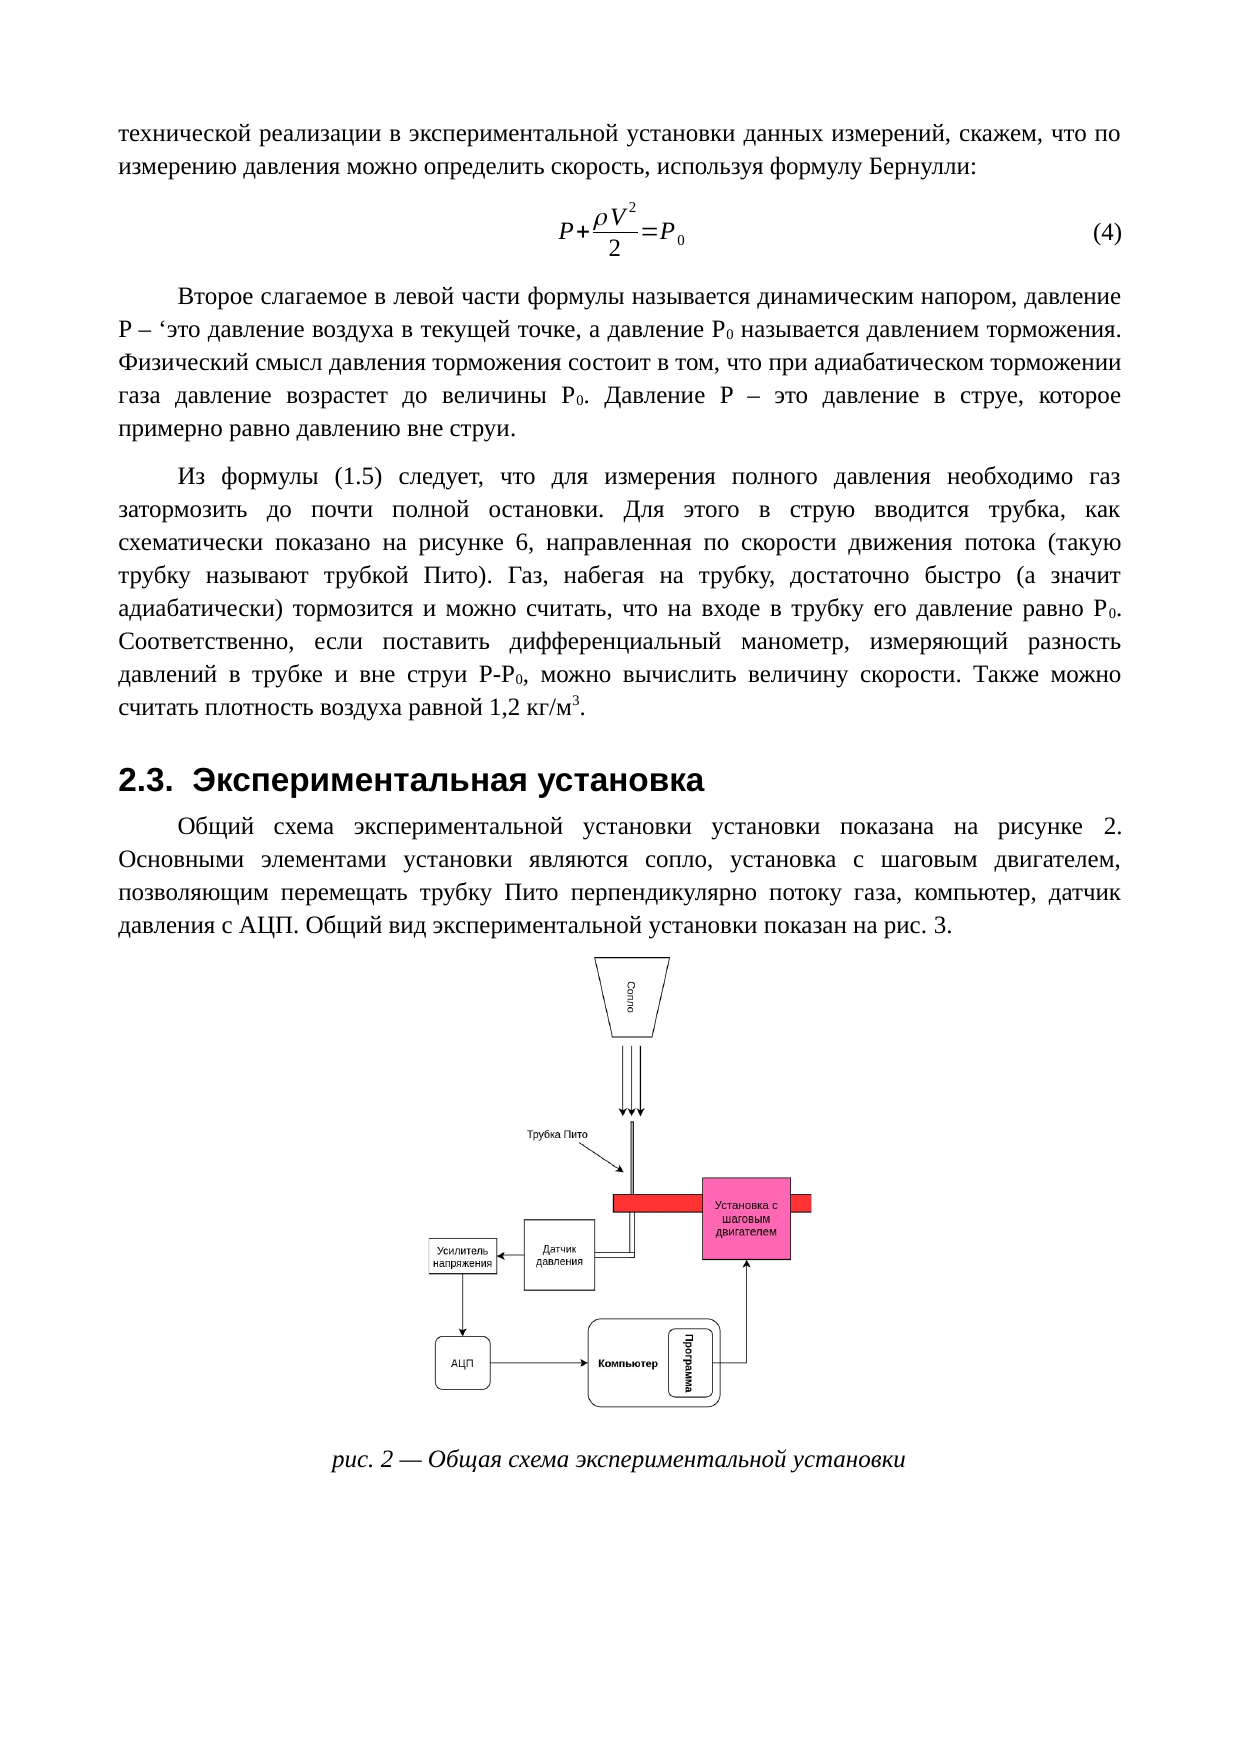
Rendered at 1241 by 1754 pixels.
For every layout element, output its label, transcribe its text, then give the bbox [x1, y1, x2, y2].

text Второе слагаемое в левой части формулы называется динамическим напором, давление P – ‘это давление воздуха в текущей точке, а давление P0 называется давлением торможения. Физический смысл давления торможения состоит в том, что при адиабатическом торможении газа давление возрастет до величины P0. Давление P – это давление в струе, которое примерно равно давлению вне струи. [118, 281, 1122, 442]
text рис. 2 — Общая схема экспериментальной установки [118, 1444, 1122, 1473]
text Общий схема экспериментальной установки установки показана на рисунке 2. Основными элементами установки являются сопло, установка с шаговым двигателем, позволяющим перемещать трубку Пито перпендикулярно потоку газа, компьютер, датчик давления с АЦП. Общий вид экспериментальной установки показан на рис. 3. [118, 811, 1122, 939]
text (4) [118, 199, 1122, 262]
picture [428, 957, 812, 1408]
subtitle Экспериментальная установка [118, 760, 1122, 799]
text технической реализации в экспериментальной установки данных измерений, скажем, что по измерению давления можно определить скорость, используя формулу Бернулли: [118, 118, 1122, 180]
text Из формулы (1.5) следует, что для измерения полного давления необходимо газ затормозить до почти полной остановки. Для этого в струю вводится трубка, как схематически показано на рисунке 6, направленная по скорости движения потока (такую трубку называют трубкой Пито). Газ, набегая на трубку, достаточно быстро (а значит адиабатически) тормозится и можно считать, что на входе в трубку его давление равно P0. Соответственно, если поставить дифференциальный манометр, измеряющий разность давлений в трубке и вне струи P-P0, можно вычислить величину скорости. Также можно считать плотность воздуха равной 1,2 кг/м3. [118, 461, 1122, 721]
